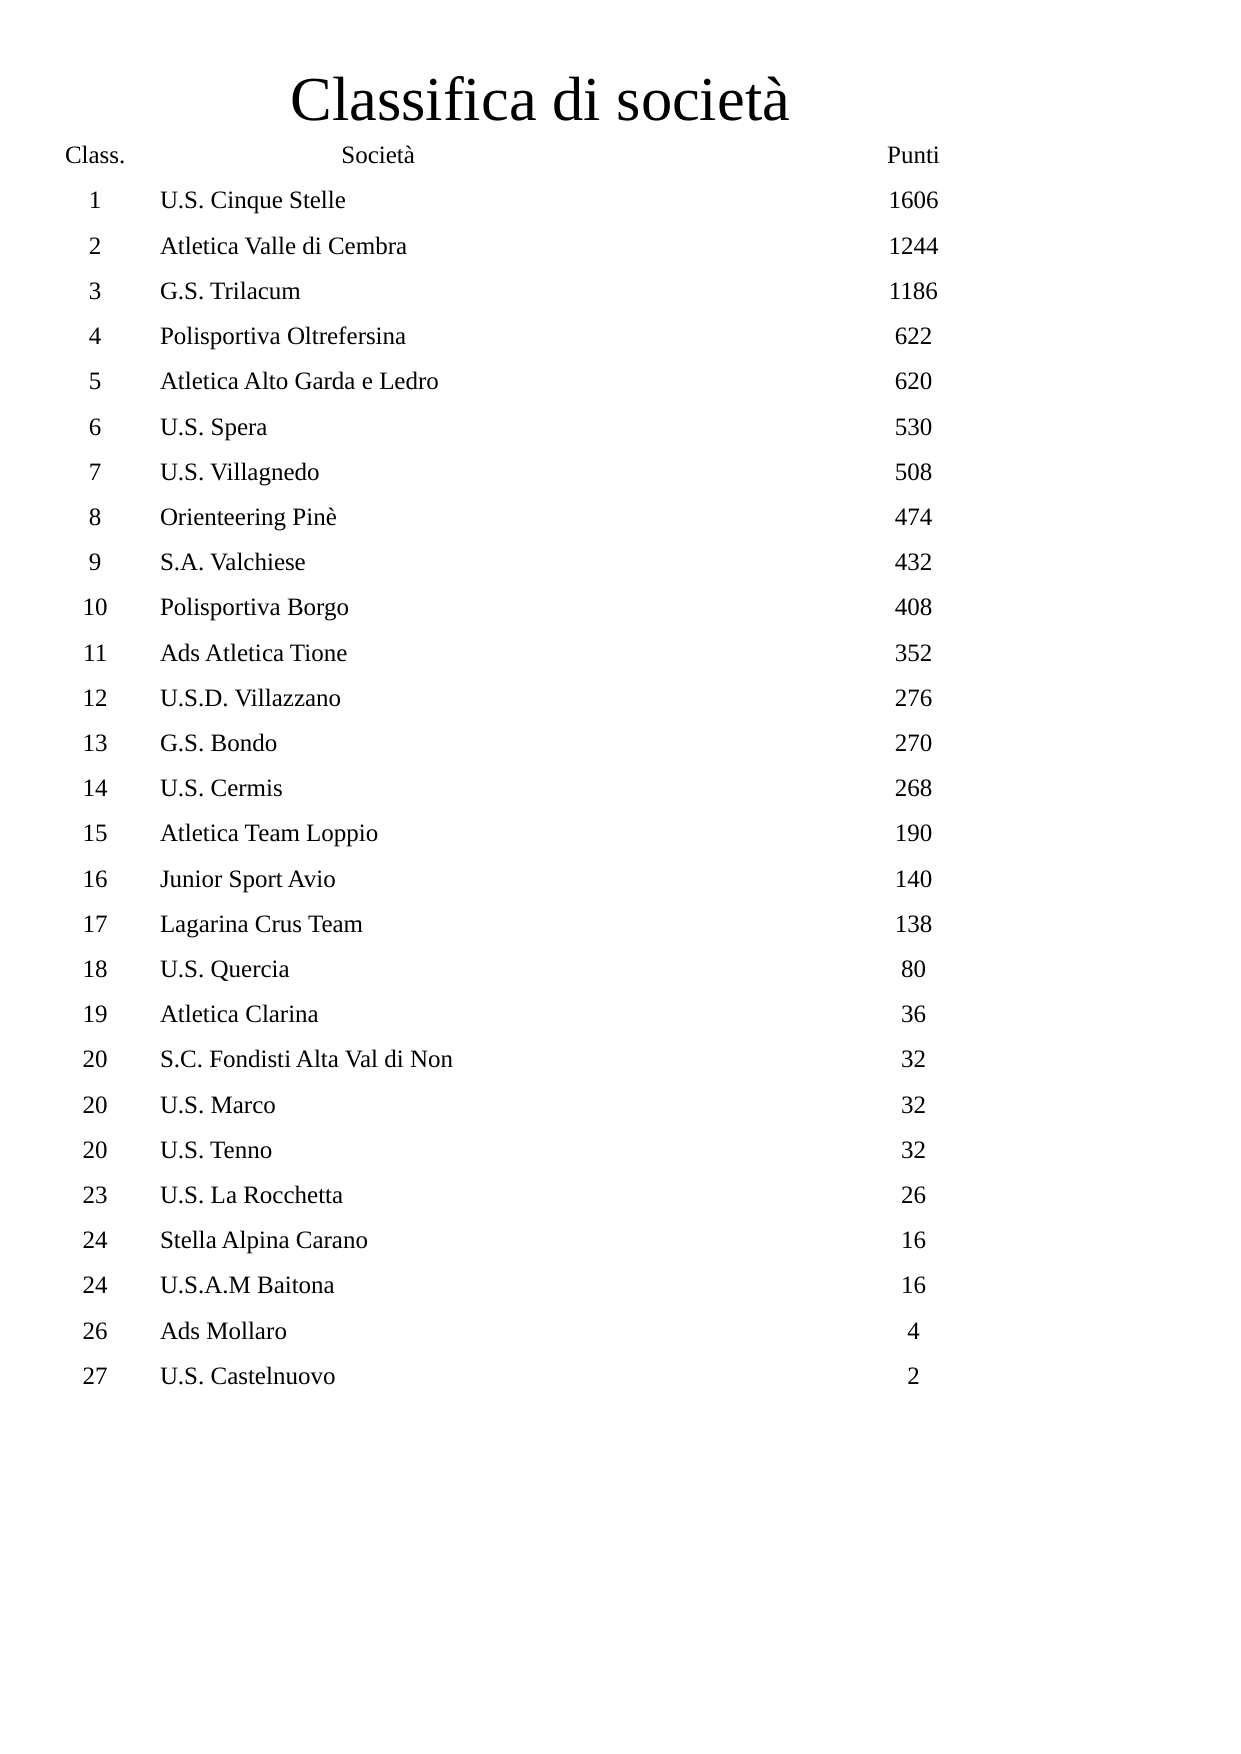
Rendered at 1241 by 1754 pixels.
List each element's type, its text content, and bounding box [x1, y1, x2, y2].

table_cell 24 [33, 1209, 157, 1254]
table_cell [600, 1164, 779, 1209]
table_cell [600, 134, 779, 169]
table_cell [600, 1073, 779, 1118]
table_cell 20 [33, 1119, 157, 1164]
table_cell [600, 1299, 779, 1344]
table_cell 276 [779, 666, 1047, 712]
table_cell G.S. Trilacum [157, 260, 599, 305]
table_cell Atletica Alto Garda e Ledro [157, 350, 599, 395]
table_cell 19 [33, 983, 157, 1028]
table_cell [600, 893, 779, 938]
table_cell U.S. Spera [157, 395, 599, 440]
table_cell 474 [779, 486, 1047, 531]
table_cell 26 [779, 1164, 1047, 1209]
table_cell [600, 621, 779, 666]
table_cell 1186 [779, 260, 1047, 305]
table_cell 6 [33, 395, 157, 440]
table_cell Lagarina Crus Team [157, 893, 599, 938]
table_cell Ads Mollaro [157, 1299, 599, 1344]
table_cell Class. [33, 134, 157, 169]
table_cell 408 [779, 576, 1047, 621]
table_cell [600, 983, 779, 1028]
table_cell [600, 847, 779, 892]
table_cell Junior Sport Avio [157, 847, 599, 892]
table_cell [600, 576, 779, 621]
table_cell 7 [33, 440, 157, 486]
table_cell 16 [33, 847, 157, 892]
table_cell G.S. Bondo [157, 712, 599, 757]
table_cell S.A. Valchiese [157, 531, 599, 576]
table_cell [600, 305, 779, 350]
table_cell [600, 214, 779, 259]
table_cell 4 [33, 305, 157, 350]
table_cell 15 [33, 802, 157, 847]
table_cell 17 [33, 893, 157, 938]
table_cell 620 [779, 350, 1047, 395]
table_cell 530 [779, 395, 1047, 440]
table_cell 508 [779, 440, 1047, 486]
table_cell [600, 440, 779, 486]
table_cell S.C. Fondisti Alta Val di Non [157, 1028, 599, 1073]
table_cell 27 [33, 1345, 157, 1390]
table_cell [600, 350, 779, 395]
table_cell U.S. Cermis [157, 757, 599, 802]
table_cell 13 [33, 712, 157, 757]
table_cell 270 [779, 712, 1047, 757]
table_cell 622 [779, 305, 1047, 350]
table_cell 10 [33, 576, 157, 621]
table_cell 1 [33, 169, 157, 214]
table_cell 32 [779, 1119, 1047, 1164]
table_cell 5 [33, 350, 157, 395]
table_cell Orienteering Pinè [157, 486, 599, 531]
table_cell 8 [33, 486, 157, 531]
table_cell 32 [779, 1073, 1047, 1118]
table_cell Ads Atletica Tione [157, 621, 599, 666]
table_cell 190 [779, 802, 1047, 847]
table_cell [600, 1345, 779, 1390]
table_cell 2 [33, 214, 157, 259]
table_cell 26 [33, 1299, 157, 1344]
table_cell U.S.A.M Baitona [157, 1254, 599, 1299]
table_cell Atletica Clarina [157, 983, 599, 1028]
table_cell 16 [779, 1254, 1047, 1299]
table_cell 80 [779, 938, 1047, 983]
table_cell U.S. Tenno [157, 1119, 599, 1164]
table_cell [600, 712, 779, 757]
table_cell 2 [779, 1345, 1047, 1390]
table_cell [600, 395, 779, 440]
table_cell U.S. Castelnuovo [157, 1345, 599, 1390]
table_cell 1244 [779, 214, 1047, 259]
table_cell [600, 169, 779, 214]
table_cell Stella Alpina Carano [157, 1209, 599, 1254]
table_cell 18 [33, 938, 157, 983]
table_cell 9 [33, 531, 157, 576]
table_cell [600, 1209, 779, 1254]
table_cell U.S. Quercia [157, 938, 599, 983]
table_cell [600, 1254, 779, 1299]
table_cell Società [157, 134, 599, 169]
table_cell U.S. Villagnedo [157, 440, 599, 486]
table_cell [600, 260, 779, 305]
table_cell 3 [33, 260, 157, 305]
table_cell [600, 1028, 779, 1073]
table_cell U.S. La Rocchetta [157, 1164, 599, 1209]
table_cell U.S.D. Villazzano [157, 666, 599, 712]
table_cell 4 [779, 1299, 1047, 1344]
table_cell [600, 938, 779, 983]
table_cell 14 [33, 757, 157, 802]
table_cell U.S. Cinque Stelle [157, 169, 599, 214]
table_cell 268 [779, 757, 1047, 802]
table_cell Polisportiva Oltrefersina [157, 305, 599, 350]
table_cell [600, 531, 779, 576]
table_cell 1606 [779, 169, 1047, 214]
table_cell 20 [33, 1073, 157, 1118]
table_cell Atletica Valle di Cembra [157, 214, 599, 259]
table_cell [600, 1119, 779, 1164]
table_cell 32 [779, 1028, 1047, 1073]
table_cell [600, 486, 779, 531]
table_cell Atletica Team Loppio [157, 802, 599, 847]
table_cell 12 [33, 666, 157, 712]
table_cell 16 [779, 1209, 1047, 1254]
table_cell 11 [33, 621, 157, 666]
table_cell 36 [779, 983, 1047, 1028]
table_cell [600, 666, 779, 712]
table_cell U.S. Marco [157, 1073, 599, 1118]
table_cell Polisportiva Borgo [157, 576, 599, 621]
table_cell 432 [779, 531, 1047, 576]
table_cell [600, 757, 779, 802]
table_cell 20 [33, 1028, 157, 1073]
table_header Classifica di società [33, 30, 1047, 134]
table_cell Punti [779, 134, 1047, 169]
table_cell 138 [779, 893, 1047, 938]
table_cell 23 [33, 1164, 157, 1209]
table_cell 24 [33, 1254, 157, 1299]
table_cell 352 [779, 621, 1047, 666]
table_cell 140 [779, 847, 1047, 892]
table_cell [600, 802, 779, 847]
